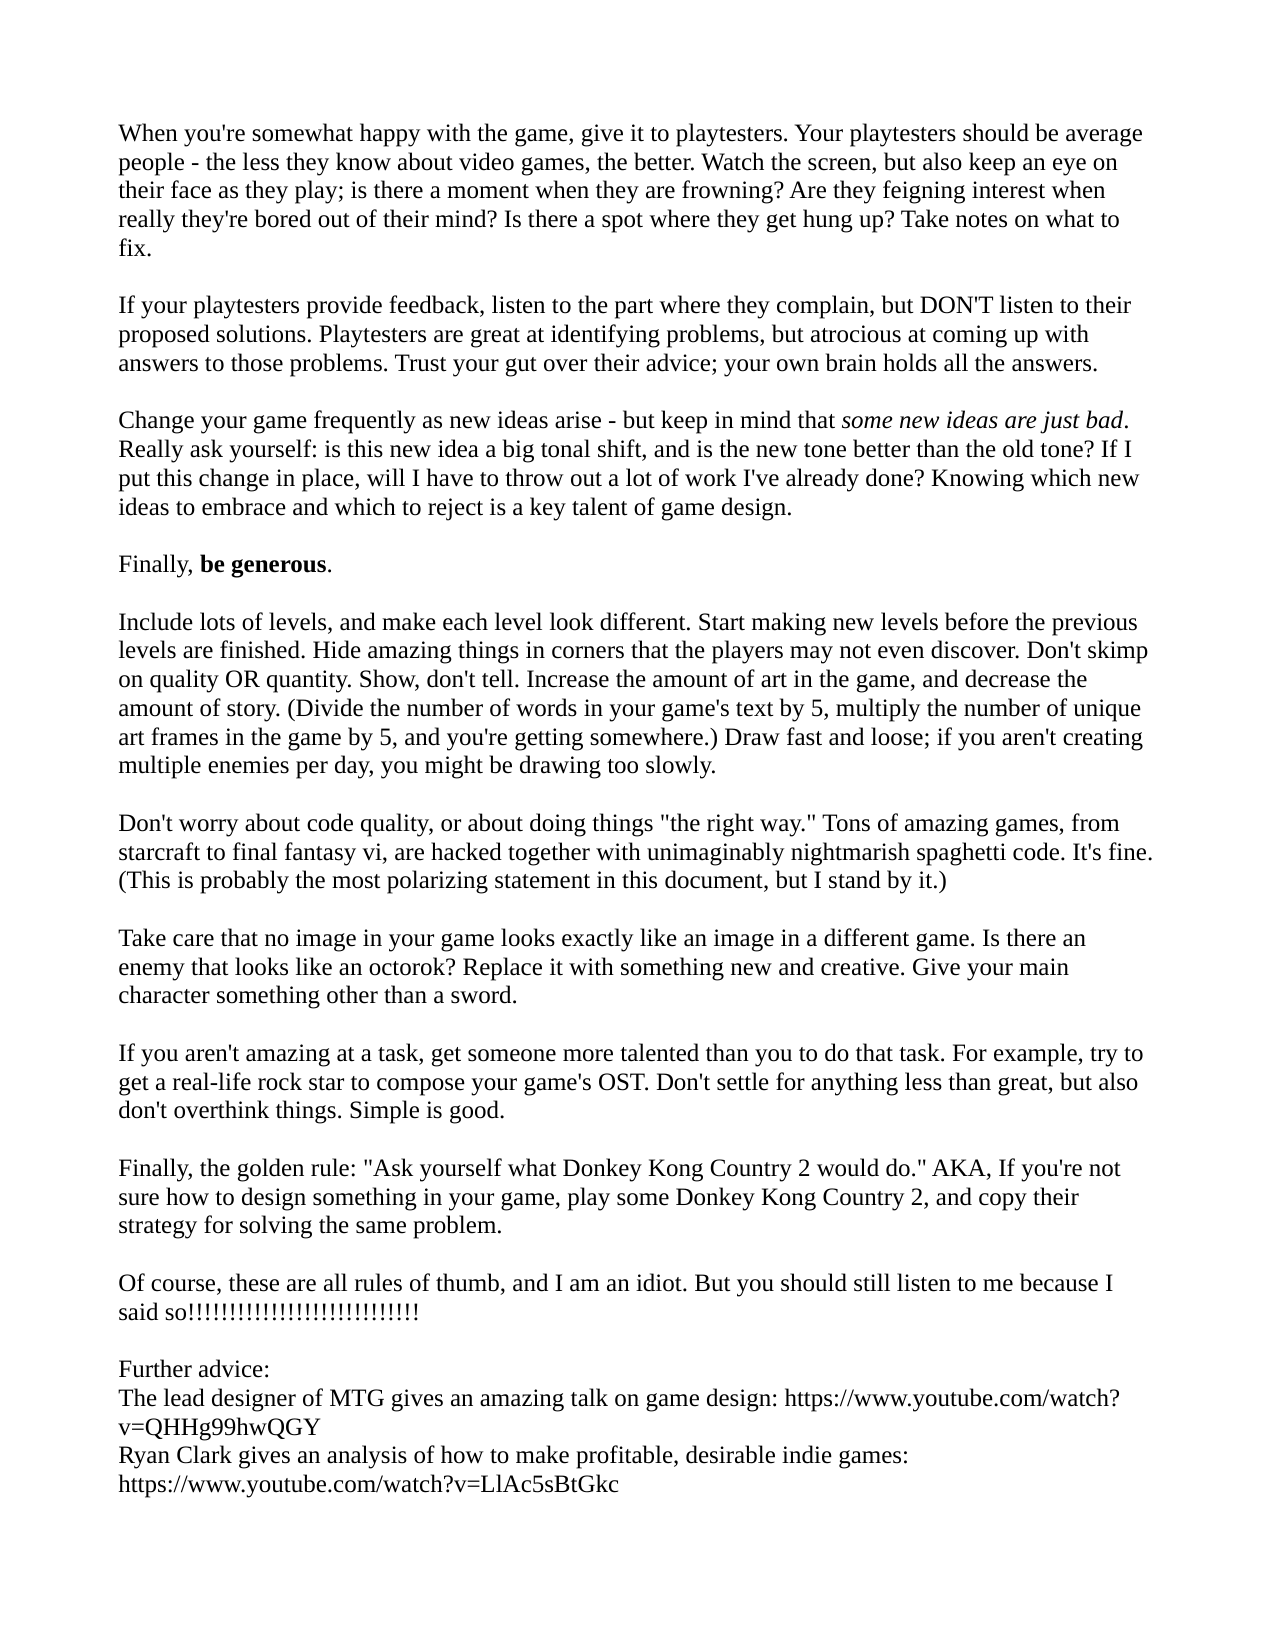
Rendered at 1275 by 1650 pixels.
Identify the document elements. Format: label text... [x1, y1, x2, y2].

text If you aren't amazing at a task, get someone more talented than you to do that task. For example, try to get a real-life rock star to compose your game's OST. Don't settle for anything less than great, but also don't overthink things. Simple is good. [118, 1038, 1157, 1124]
text Finally, the golden rule: "Ask yourself what Donkey Kong Country 2 would do." AKA, If you're not sure how to design something in your game, play some Donkey Kong Country 2, and copy their strategy for solving the same problem. [118, 1153, 1157, 1239]
text Further advice: [118, 1354, 1157, 1383]
text The lead designer of MTG gives an amazing talk on game design: https://www.youtube.com/watch?v=QHHg99hwQGY [118, 1383, 1157, 1441]
text Don't worry about code quality, or about doing things "the right way." Tons of amazing games, from starcraft to final fantasy vi, are hacked together with unimaginably nightmarish spaghetti code. It's fine. (This is probably the most polarizing statement in this document, but I stand by it.) [118, 808, 1157, 894]
text Of course, these are all rules of thumb, and I am an idiot. But you should still listen to me because I said so!!!!!!!!!!!!!!!!!!!!!!!!!!!! [118, 1268, 1157, 1326]
text Include lots of levels, and make each level look different. Start making new levels before the previous levels are finished. Hide amazing things in corners that the players may not even discover. Don't skimp on quality OR quantity. Show, don't tell. Increase the amount of art in the game, and decrease the amount of story. (Divide the number of words in your game's text by 5, multiply the number of unique art frames in the game by 5, and you're getting somewhere.) Draw fast and loose; if you aren't creating multiple enemies per day, you might be drawing too slowly. [118, 607, 1157, 779]
text When you're somewhat happy with the game, give it to playtesters. Your playtesters should be average people - the less they know about video games, the better. Watch the screen, but also keep an eye on their face as they play; is there a moment when they are frowning? Are they feigning interest when really they're bored out of their mind? Is there a spot where they get hung up? Take notes on what to fix. If your playtesters provide feedback, listen to the part where they complain, but DON'T listen to their proposed solutions. Playtesters are great at identifying problems, but atrocious at coming up with answers to those problems. Trust your gut over their advice; your own brain holds all the answers. [118, 118, 1157, 377]
text Finally, be generous. [118, 549, 1157, 578]
text Ryan Clark gives an analysis of how to make profitable, desirable indie games: https://www.youtube.com/watch?v=LlAc5sBtGkc [118, 1441, 1157, 1498]
text Take care that no image in your game looks exactly like an image in a different game. Is there an enemy that looks like an octorok? Replace it with something new and creative. Give your main character something other than a sword. [118, 923, 1157, 1009]
text Change your game frequently as new ideas arise - but keep in mind that some new ideas are just bad. Really ask yourself: is this new idea a big tonal shift, and is the new tone better than the old tone? If I put this change in place, will I have to throw out a lot of work I've already done? Knowing which new ideas to embrace and which to reject is a key talent of game design. [118, 406, 1157, 521]
